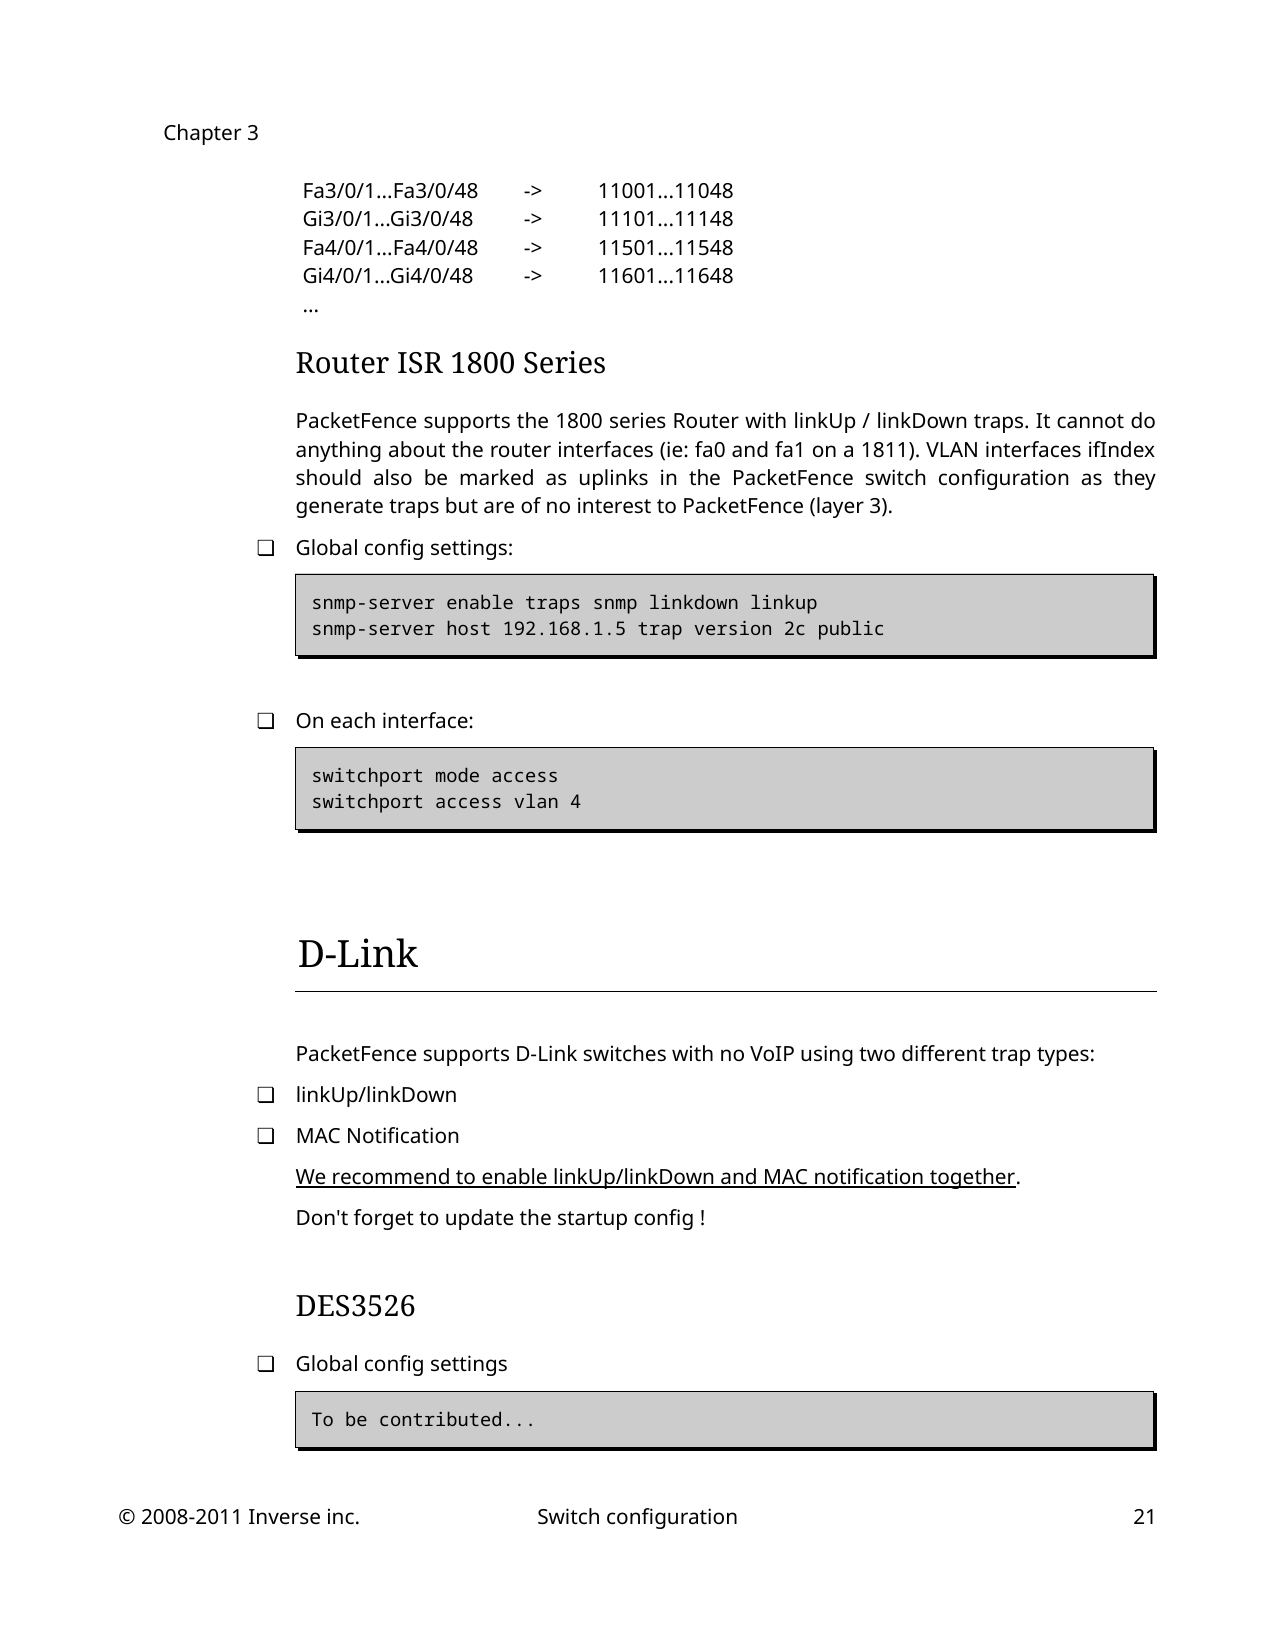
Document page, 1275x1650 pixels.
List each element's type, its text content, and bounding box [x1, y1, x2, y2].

text PacketFence supports D-Link switches with no VoIP using two different trap types: [295, 1039, 1157, 1068]
text Don't forget to update the startup config ! [295, 1203, 1157, 1232]
text switchport mode access switchport access vlan 4 [296, 748, 1153, 829]
list ❏ MAC Notification [256, 1121, 1157, 1150]
subtitle Router ISR 1800 Series [295, 342, 1157, 382]
list Fa3/0/1...Fa3/0/48 -> 11001...11048 Gi3/0/1...Gi3/0/48 -> 11101...11148 Fa4/0/1...Fa4/0/48 -> 11501...11548 Gi4/0/1...Gi4/0/48 -> 11601...11648 ... [302, 176, 1157, 318]
text To be contributed... [296, 1392, 1153, 1447]
list ❏ linkUp/linkDown [256, 1080, 1157, 1109]
text PacketFence supports the 1800 series Router with linkUp / linkDown traps. It cannot do anything about the router interfaces (ie: fa0 and fa1 on a 1811). VLAN interfaces ifIndex should also be marked as uplinks in the PacketFence switch configuration as they generate traps but are of no interest to PacketFence (layer 3). [295, 406, 1157, 520]
text snmp-server enable traps snmp linkdown linkup snmp-server host 192.168.1.5 trap version 2c public [296, 575, 1153, 655]
text We recommend to enable linkUp/linkDown and MAC notification together. [295, 1162, 1157, 1191]
subtitle DES3526 [295, 1285, 1157, 1325]
list ❏ Global config settings [256, 1349, 1157, 1378]
list ❏ Global config settings: [256, 533, 1157, 561]
subtitle D-Link [295, 928, 1157, 991]
list ❏ On each interface: [256, 706, 1157, 734]
